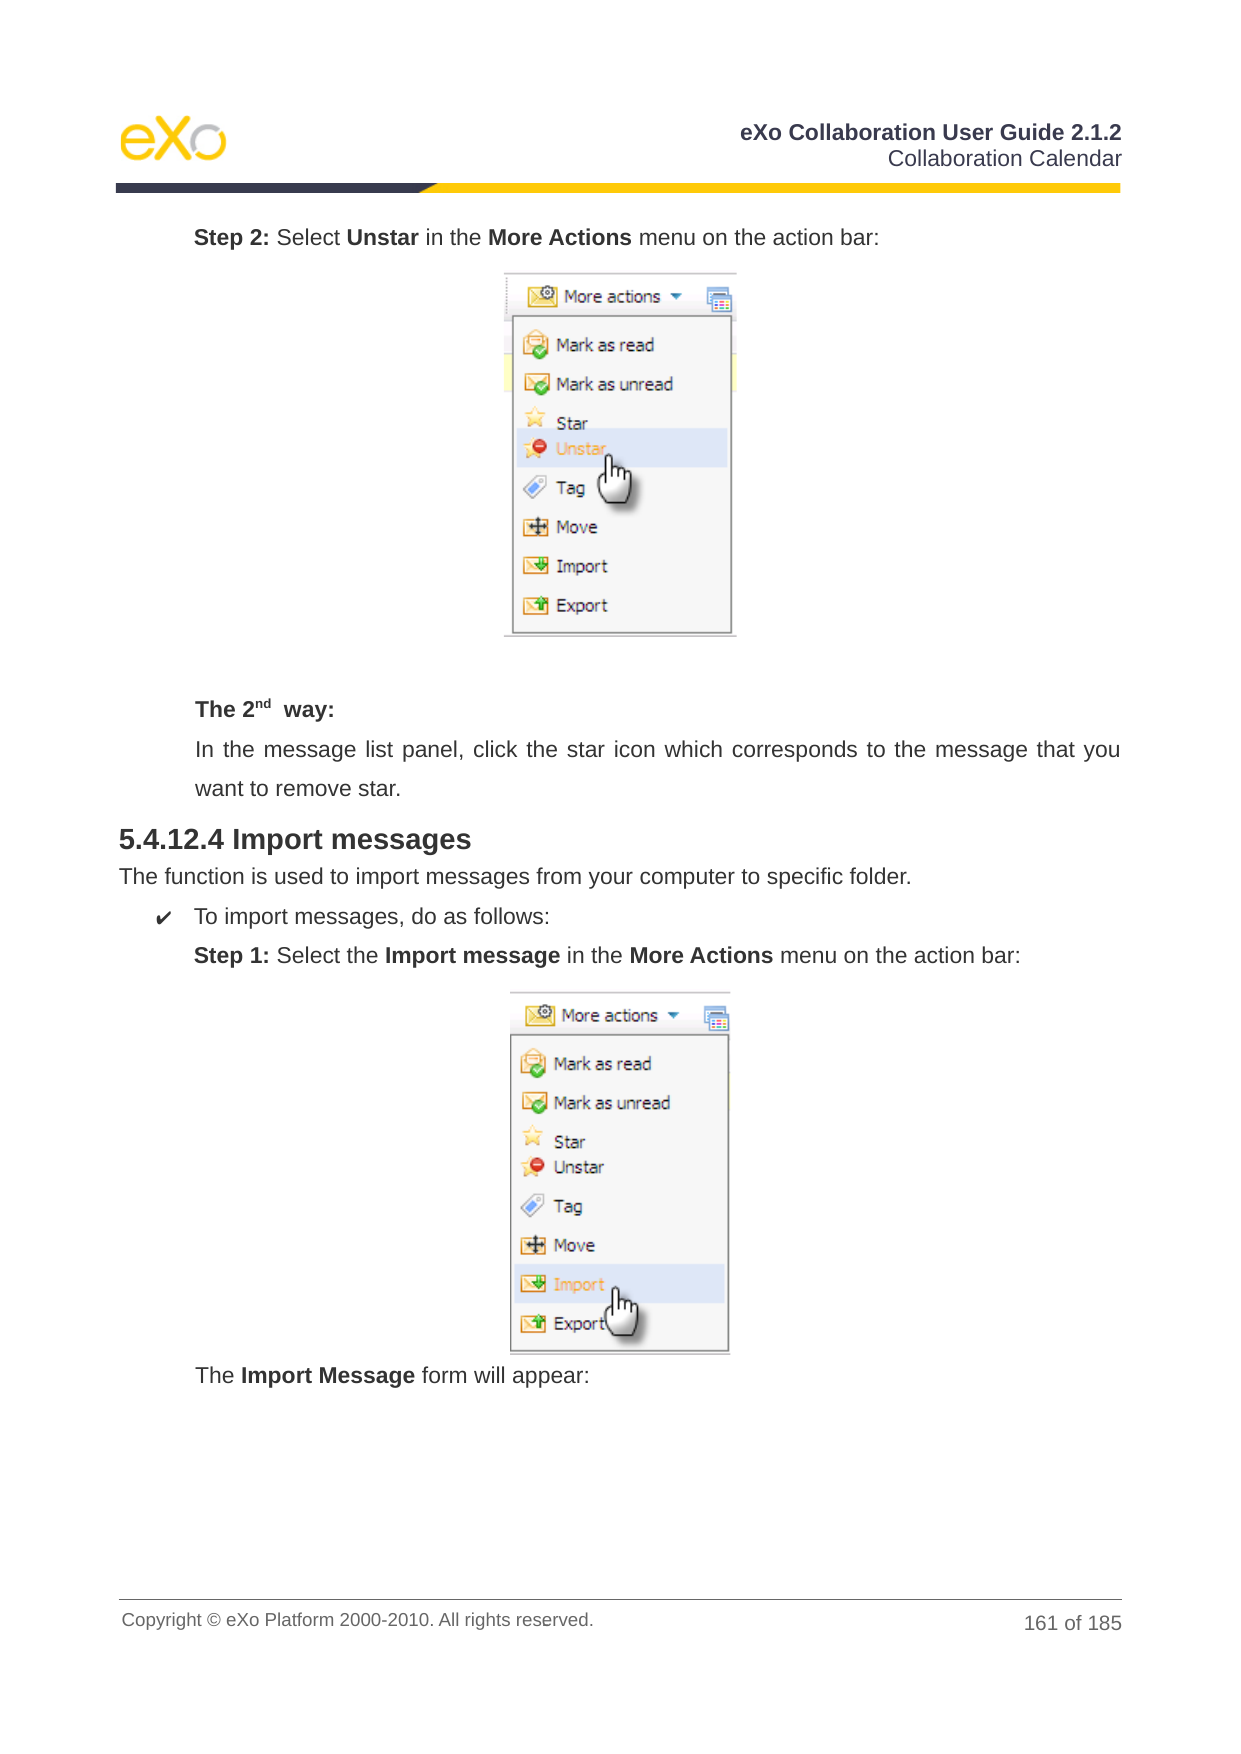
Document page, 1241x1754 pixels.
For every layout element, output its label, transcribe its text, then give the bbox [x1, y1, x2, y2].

list Step 1: Select the Import message in the More Actions menu on the action bar: [156, 942, 1122, 968]
picture [503, 270, 737, 637]
list The 2nd way: [157, 696, 1122, 723]
subtitle Import messages [118, 822, 1122, 856]
list In the message list panel, click the star icon which corresponds to the message that you want to remove star. [157, 736, 1122, 802]
picture [115, 183, 1121, 193]
picture [120, 115, 227, 161]
list The Import Message form will appear: [157, 1355, 1122, 1389]
picture [510, 989, 731, 1355]
list Step 2: Select Unstar in the More Actions menu on the action bar: [156, 223, 1122, 250]
list To import messages, do as follows: [156, 903, 1122, 929]
text The function is used to import messages from your computer to specific folder. [118, 863, 1122, 889]
